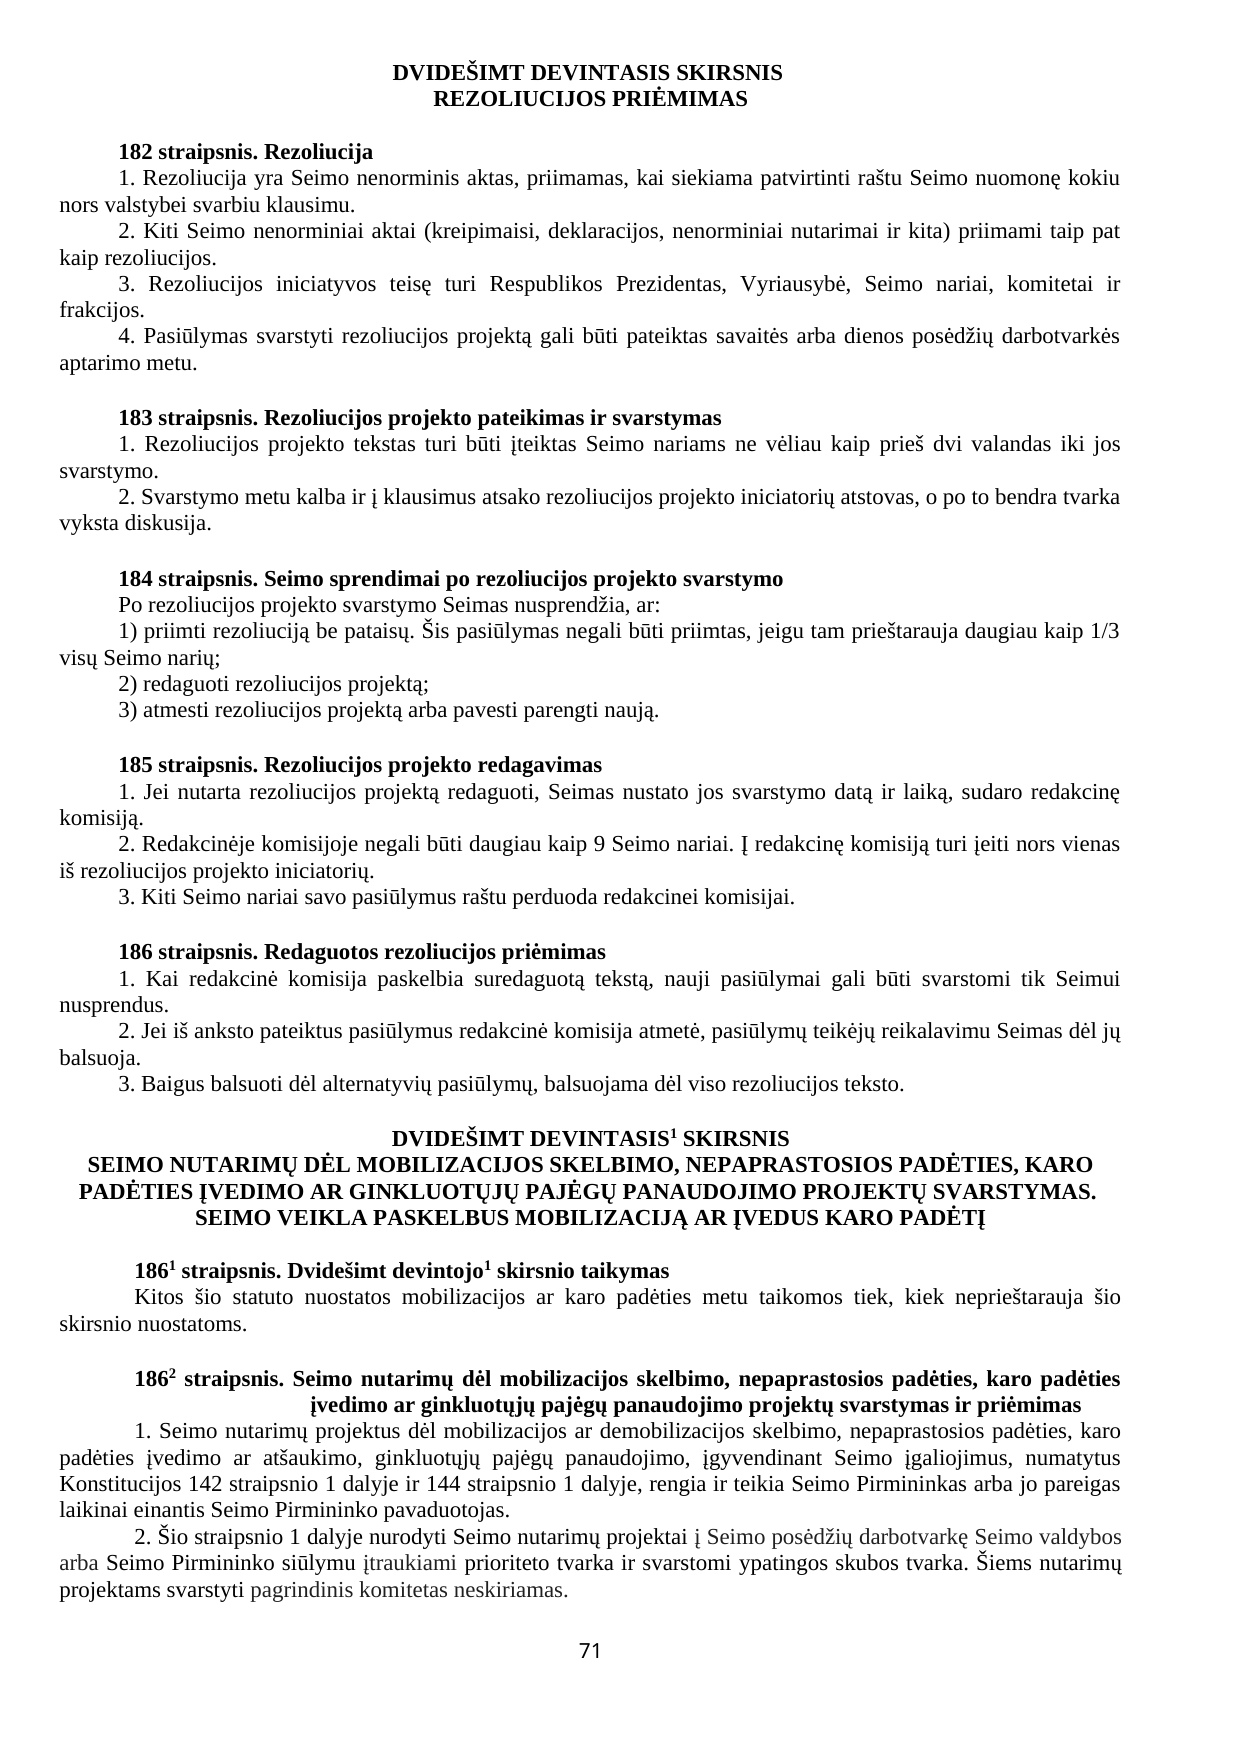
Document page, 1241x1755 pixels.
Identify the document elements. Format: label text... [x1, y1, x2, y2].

text 2. Jei iš anksto pateiktus pasiūlymus redakcinė komisija atmetė, pasiūlymų teikėjų reikalavimu Seimas dėl jų balsuoja. [59, 1017, 1122, 1070]
text 3. Rezoliucijos iniciatyvos teisę turi Respublikos Prezidentas, Vyriausybė, Seimo nariai, komitetai ir frakcijos. [59, 270, 1122, 323]
text 2. Kiti Seimo nenorminiai aktai (kreipimaisi, deklaracijos, nenorminiai nutarimai ir kita) priimami taip pat kaip rezoliucijos. [59, 217, 1122, 270]
text REZOLIUCIJOS PRIĖMIMAS [59, 85, 1122, 112]
text 186 straipsnis. Redaguotos rezoliucijos priėmimas [59, 938, 1122, 965]
text 4. Pasiūlymas svarstyti rezoliucijos projektą gali būti pateiktas savaitės arba dienos posėdžių darbotvarkės aptarimo metu. [59, 323, 1122, 375]
text Po rezoliucijos projekto svarstymo Seimas nusprendžia, ar: [59, 591, 1122, 617]
text 2) redaguoti rezoliucijos projektą; [59, 670, 1122, 696]
text 3. Baigus balsuoti dėl alternatyvių pasiūlymų, balsuojama dėl viso rezoliucijos teksto. [59, 1070, 1122, 1096]
text 1861 straipsnis. Dvidešimt devintojo1 skirsnio taikymas [59, 1257, 1122, 1283]
text DVIDEŠIMT DEVINTASIS1 SKIRSNIS [59, 1125, 1122, 1152]
text 2. Svarstymo metu kalba ir į klausimus atsako rezoliucijos projekto iniciatorių atstovas, o po to bendra tvarka vyksta diskusija. [59, 483, 1122, 536]
text 1. Rezoliucijos projekto tekstas turi būti įteiktas Seimo nariams ne vėliau kaip prieš dvi valandas iki jos svarstymo. [59, 430, 1122, 483]
text 185 straipsnis. Rezoliucijos projekto redagavimas [59, 751, 1122, 778]
text 1. Rezoliucija yra Seimo nenorminis aktas, priimamas, kai siekiama patvirtinti raštu Seimo nuomonę kokiu nors valstybei svarbiu klausimu. [59, 164, 1122, 217]
text SEIMO NUTARIMŲ dėl mobilizacijos skelbimo, nepaprastosios padėties, karo padėties įvedimo ar ginkluotųjų pajėgų panaudojimo PROJEKTŲ svarstymas. [59, 1152, 1122, 1204]
text 1. Seimo nutarimų projektus dėl mobilizacijos ar demobilizacijos skelbimo, nepaprastosios padėties, karo padėties įvedimo ar atšaukimo, ginkluotųjų pajėgų panaudojimo, įgyvendinant Seimo įgaliojimus, numatytus Konstitucijos 142 straipsnio 1 dalyje ir 144 straipsnio 1 dalyje, rengia ir teikia Seimo Pirmininkas arba jo pareigas laikinai einantis Seimo Pirmininko pavaduotojas. [59, 1417, 1122, 1523]
text 1) priimti rezoliuciją be pataisų. Šis pasiūlymas negali būti priimtas, jeigu tam prieštarauja daugiau kaip 1/3 visų Seimo narių; [59, 617, 1122, 670]
text 1862 straipsnis. Seimo nutarimų dėl mobilizacijos skelbimo, nepaprastosios padėties, karo padėties įvedimo ar ginkluotųjų pajėgų panaudojimo projektų svarstymas ir priėmimas [134, 1365, 1122, 1417]
text 1. Jei nutarta rezoliucijos projektą redaguoti, Seimas nustato jos svarstymo datą ir laiką, sudaro redakcinę komisiją. [59, 778, 1122, 831]
text Kitos šio statuto nuostatos mobilizacijos ar karo padėties metu taikomos tiek, kiek neprieštarauja šio skirsnio nuostatoms. [59, 1283, 1122, 1336]
text 2. Redakcinėje komisijoje negali būti daugiau kaip 9 Seimo nariai. Į redakcinę komisiją turi įeiti nors vienas iš rezoliucijos projekto iniciatorių. [59, 831, 1122, 883]
text seimo veikla paskelbus mobilizaciją ar įvedus karo padėtį [59, 1204, 1122, 1231]
text 3. Kiti Seimo nariai savo pasiūlymus raštu perduoda redakcinei komisijai. [59, 883, 1122, 909]
text 184 straipsnis. Seimo sprendimai po rezoliucijos projekto svarstymo [59, 564, 1122, 591]
text DVIDEŠIMT DEVINTASIS SKIRSNIS [59, 59, 1122, 85]
text 1. Kai redakcinė komisija paskelbia suredaguotą tekstą, nauji pasiūlymai gali būti svarstomi tik Seimui nusprendus. [59, 965, 1122, 1017]
text 2. Šio straipsnio 1 dalyje nurodyti Seimo nutarimų projektai į Seimo posėdžių darbotvarkę Seimo valdybos arba Seimo Pirmininko siūlymu įtraukiami prioriteto tvarka ir svarstomi ypatingos skubos tvarka. Šiems nutarimų projektams svarstyti pagrindinis komitetas neskiriamas. [59, 1523, 1122, 1602]
text 182 straipsnis. Rezoliucija [59, 138, 1122, 164]
text 183 straipsnis. Rezoliucijos projekto pateikimas ir svarstymas [59, 404, 1122, 430]
text 3) atmesti rezoliucijos projektą arba pavesti parengti naują. [59, 696, 1122, 723]
